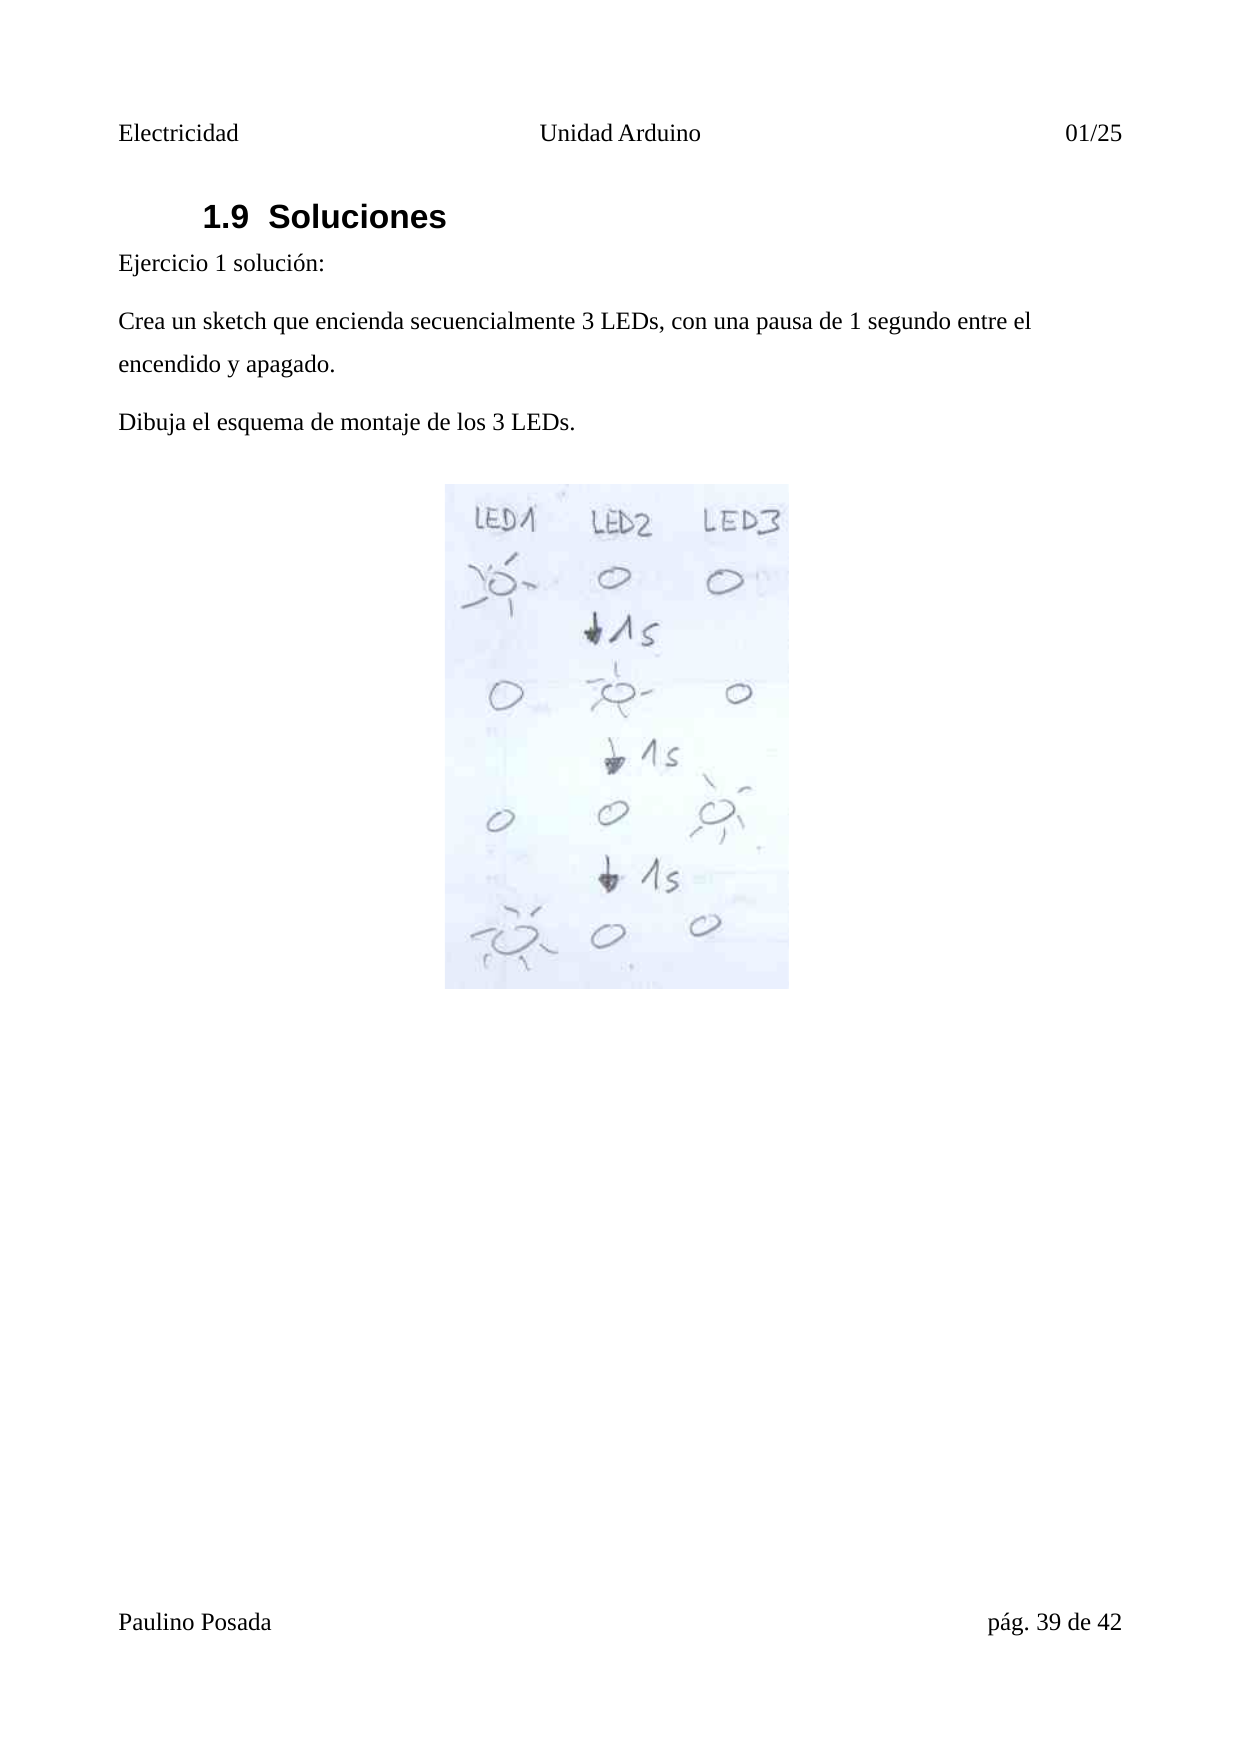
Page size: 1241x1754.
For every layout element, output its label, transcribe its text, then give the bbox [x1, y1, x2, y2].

text Crea un sketch que encienda secuencialmente 3 LEDs, con una pausa de 1 segundo entre el encendido y apagado. [118, 306, 1122, 378]
picture [444, 484, 789, 989]
subtitle Soluciones [193, 197, 1122, 236]
text Ejercicio 1 solución: [118, 248, 1122, 277]
text Dibuja el esquema de montaje de los 3 LEDs. [118, 407, 1122, 436]
